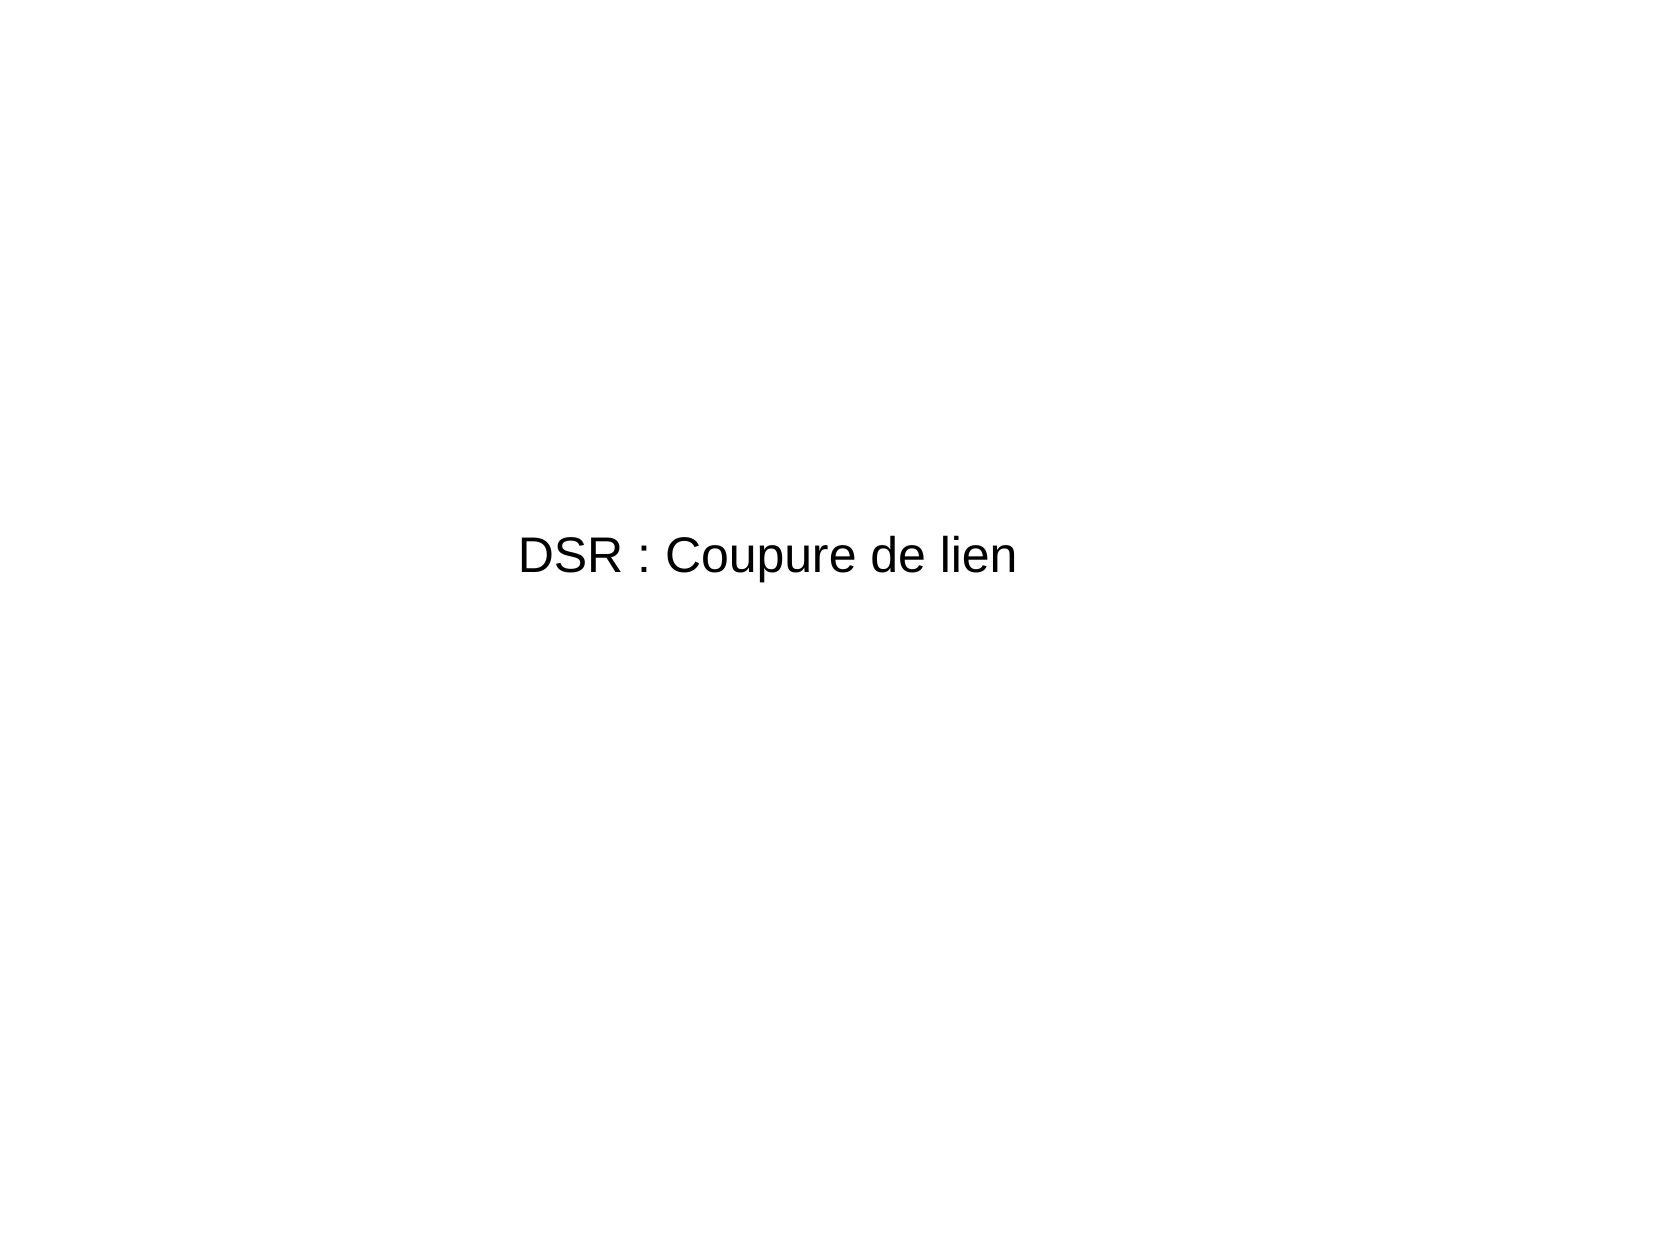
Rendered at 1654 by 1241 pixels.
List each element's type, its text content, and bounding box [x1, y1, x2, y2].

text_box DSR : Coupure de lien [324, 519, 1211, 591]
